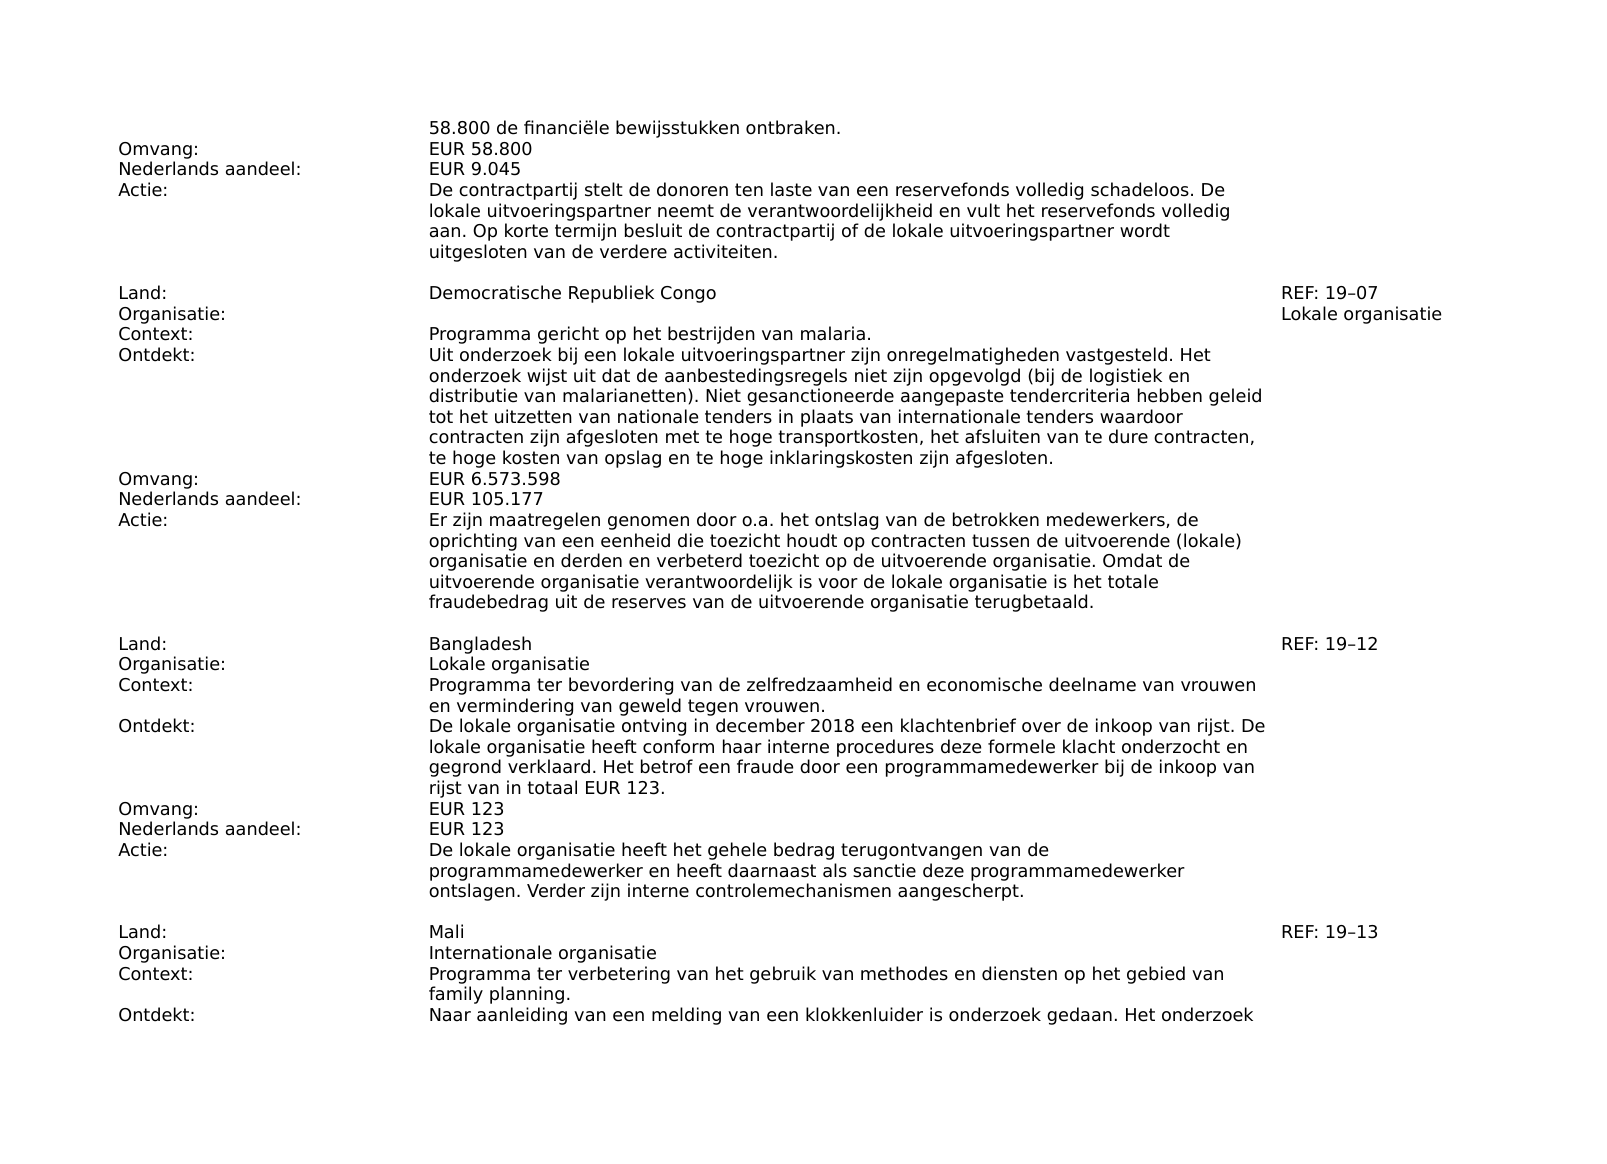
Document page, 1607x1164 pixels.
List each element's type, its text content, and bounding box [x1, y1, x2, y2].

table_cell Mali [423, 923, 1275, 943]
table_cell REF: 19–12 [1275, 634, 1488, 654]
table_cell EUR 123 [423, 799, 1275, 819]
table_cell 58.800 de financiële bewijsstukken ontbraken. [423, 118, 1275, 139]
table_cell [118, 902, 422, 922]
table_cell De contractpartij stelt de donoren ten laste van een reservefonds volledig schadeloos. De lokale uitvoeringspartner neemt de verantwoordelijkheid en vult het reservefonds volledig aan. Op korte termijn besluit de contractpartij of de lokale uitvoeringspartner wordt uitgesloten van de verdere activiteiten. [423, 180, 1275, 262]
table_cell [1275, 139, 1488, 159]
table_cell [1275, 1005, 1488, 1026]
table_cell [423, 263, 1275, 283]
table_cell [1275, 902, 1488, 922]
table_cell Internationale organisatie [423, 943, 1275, 964]
table_cell De lokale organisatie ontving in december 2018 een klachtenbrief over de inkoop van rijst. De lokale organisatie heeft conform haar interne procedures deze formele klacht onderzocht en gegrond verklaard. Het betrof een fraude door een programmamedewerker bij de inkoop van rijst van in totaal EUR 123. [423, 716, 1275, 799]
table_cell Omvang: [118, 469, 422, 489]
table_cell [1275, 159, 1488, 180]
table_cell Programma gericht op het bestrijden van malaria. [423, 324, 1275, 345]
table_cell [1275, 180, 1488, 262]
table_cell Land: [118, 923, 422, 943]
table_cell [1275, 613, 1488, 634]
table_cell [1275, 489, 1488, 510]
table_cell [1275, 716, 1488, 799]
table_cell [118, 613, 422, 634]
table_cell Context: [118, 964, 422, 1005]
table_cell Organisatie: [118, 943, 422, 964]
table_cell De lokale organisatie heeft het gehele bedrag terugontvangen van de programmamedewerker en heeft daarnaast als sanctie deze programmamedewerker ontslagen. Verder zijn interne controlemechanismen aangescherpt. [423, 840, 1275, 902]
table_cell [1275, 118, 1488, 139]
table_cell [1275, 943, 1488, 964]
table_cell [1275, 345, 1488, 469]
table_cell Er zijn maatregelen genomen door o.a. het ontslag van de betrokken medewerkers, de oprichting van een eenheid die toezicht houdt op contracten tussen de uitvoerende (lokale) organisatie en derden en verbeterd toezicht op de uitvoerende organisatie. Omdat de uitvoerende organisatie verantwoordelijk is voor de lokale organisatie is het totale fraudebedrag uit de reserves van de uitvoerende organisatie terugbetaald. [423, 510, 1275, 613]
table_cell [1275, 654, 1488, 675]
table_cell [1275, 263, 1488, 283]
table_cell [1275, 510, 1488, 613]
table_cell REF: 19–13 [1275, 923, 1488, 943]
table_cell [118, 118, 422, 139]
table_cell Organisatie: [118, 304, 422, 324]
table_cell [1275, 964, 1488, 1005]
table_cell Nederlands aandeel: [118, 489, 422, 510]
table_cell Omvang: [118, 139, 422, 159]
table_cell EUR 9.045 [423, 159, 1275, 180]
table_cell Actie: [118, 840, 422, 902]
table_cell Context: [118, 675, 422, 716]
table_cell EUR 105.177 [423, 489, 1275, 510]
table_cell [1275, 799, 1488, 819]
table_cell Ontdekt: [118, 345, 422, 469]
table_cell Lokale organisatie [1275, 304, 1488, 324]
table_cell Land: [118, 634, 422, 654]
table_cell REF: 19–07 [1275, 283, 1488, 304]
table_cell [423, 613, 1275, 634]
table_cell [1275, 675, 1488, 716]
table_cell Land: [118, 283, 422, 304]
table_cell [118, 263, 422, 283]
table_cell Ontdekt: [118, 716, 422, 799]
table_cell Programma ter verbetering van het gebruik van methodes en diensten op het gebied van family planning. [423, 964, 1275, 1005]
table_cell [1275, 324, 1488, 345]
table_cell Naar aanleiding van een melding van een klokkenluider is onderzoek gedaan. Het onderzoek [423, 1005, 1275, 1026]
table_cell EUR 58.800 [423, 139, 1275, 159]
table_cell Nederlands aandeel: [118, 159, 422, 180]
table_cell Democratische Republiek Congo [423, 283, 1275, 304]
table_cell Context: [118, 324, 422, 345]
table_cell Bangladesh [423, 634, 1275, 654]
table_cell [1275, 840, 1488, 902]
table_cell EUR 6.573.598 [423, 469, 1275, 489]
table_cell Uit onderzoek bij een lokale uitvoeringspartner zijn onregelmatigheden vastgesteld. Het onderzoek wijst uit dat de aanbestedingsregels niet zijn opgevolgd (bij de logistiek en distributie van malarianetten). Niet gesanctioneerde aangepaste tendercriteria hebben geleid tot het uitzetten van nationale tenders in plaats van internationale tenders waardoor contracten zijn afgesloten met te hoge transportkosten, het afsluiten van te dure contracten, te hoge kosten van opslag en te hoge inklaringskosten zijn afgesloten. [423, 345, 1275, 469]
table_cell Actie: [118, 510, 422, 613]
table_cell [1275, 469, 1488, 489]
table_cell Organisatie: [118, 654, 422, 675]
table_cell Ontdekt: [118, 1005, 422, 1026]
table_cell EUR 123 [423, 819, 1275, 840]
table_cell Programma ter bevordering van de zelfredzaamheid en economische deelname van vrouwen en vermindering van geweld tegen vrouwen. [423, 675, 1275, 716]
table_cell [423, 304, 1275, 324]
table_cell Lokale organisatie [423, 654, 1275, 675]
table_cell Actie: [118, 180, 422, 262]
table_cell Nederlands aandeel: [118, 819, 422, 840]
table_cell [1275, 819, 1488, 840]
table_cell Omvang: [118, 799, 422, 819]
table_cell [423, 902, 1275, 922]
